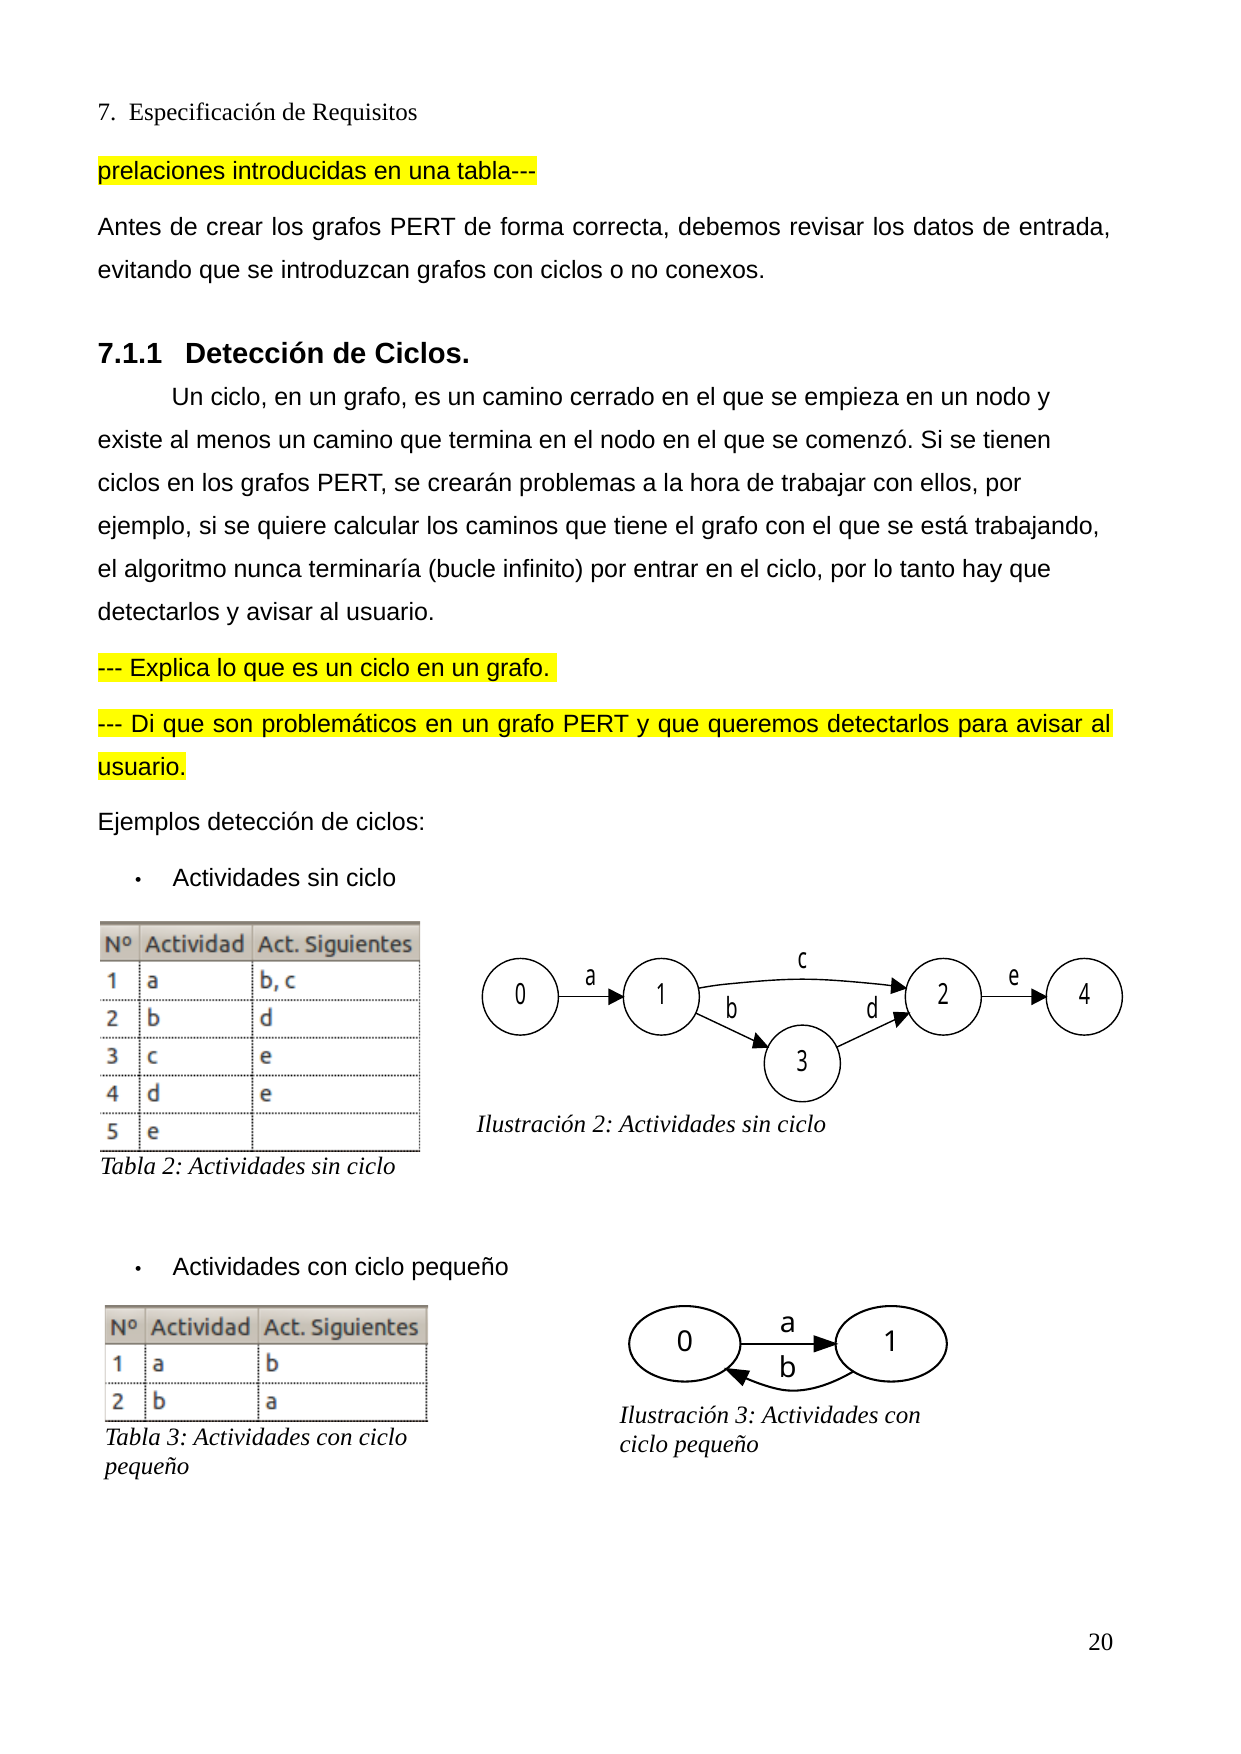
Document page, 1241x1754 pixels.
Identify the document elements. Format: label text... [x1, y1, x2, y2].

text --- Explica lo que es un ciclo en un grafo. [97, 653, 1113, 682]
subtitle Detección de Ciclos. [97, 336, 1113, 369]
list Ilustración 3: Actividades con ciclo pequeño [619, 1333, 957, 1458]
text Tabla 2: Actividades sin ciclo [100, 1152, 420, 1180]
text Antes de crear los grafos PERT de forma correcta, debemos revisar los datos de entrada, evitando que se introduzcan grafos con ciclos o no conexos. [97, 212, 1113, 284]
list Actividades con ciclo pequeño [135, 1252, 1113, 1281]
list Actividades sin ciclo [135, 863, 1113, 892]
text prelaciones introducidas en una tabla--- [97, 156, 1113, 185]
text --- Di que son problemáticos en un grafo PERT y que queremos detectarlos para avisar al usuario. [97, 708, 1113, 780]
picture [100, 921, 421, 1152]
picture [104, 1305, 429, 1422]
text Ilustración 2: Actividades sin ciclo [476, 1110, 1128, 1138]
text Un ciclo, en un grafo, es un camino cerrado en el que se empieza en un nodo y existe al menos un camino que termina en el nodo en el que se comenzó. Si se tienen ciclos en los grafos PERT, se crearán problemas a la hora de trabajar con ellos, por ejemplo, si se quiere calcular los caminos que tiene el grafo con el que se está trabajando, el algoritmo nunca terminaría (bucle infinito) por entrar en el ciclo, por lo tanto hay que detectarlos y avisar al usuario. [97, 382, 1113, 626]
text Ejemplos detección de ciclos: [97, 807, 1113, 836]
list Tabla 3: Actividades con ciclo pequeño [104, 1422, 428, 1479]
